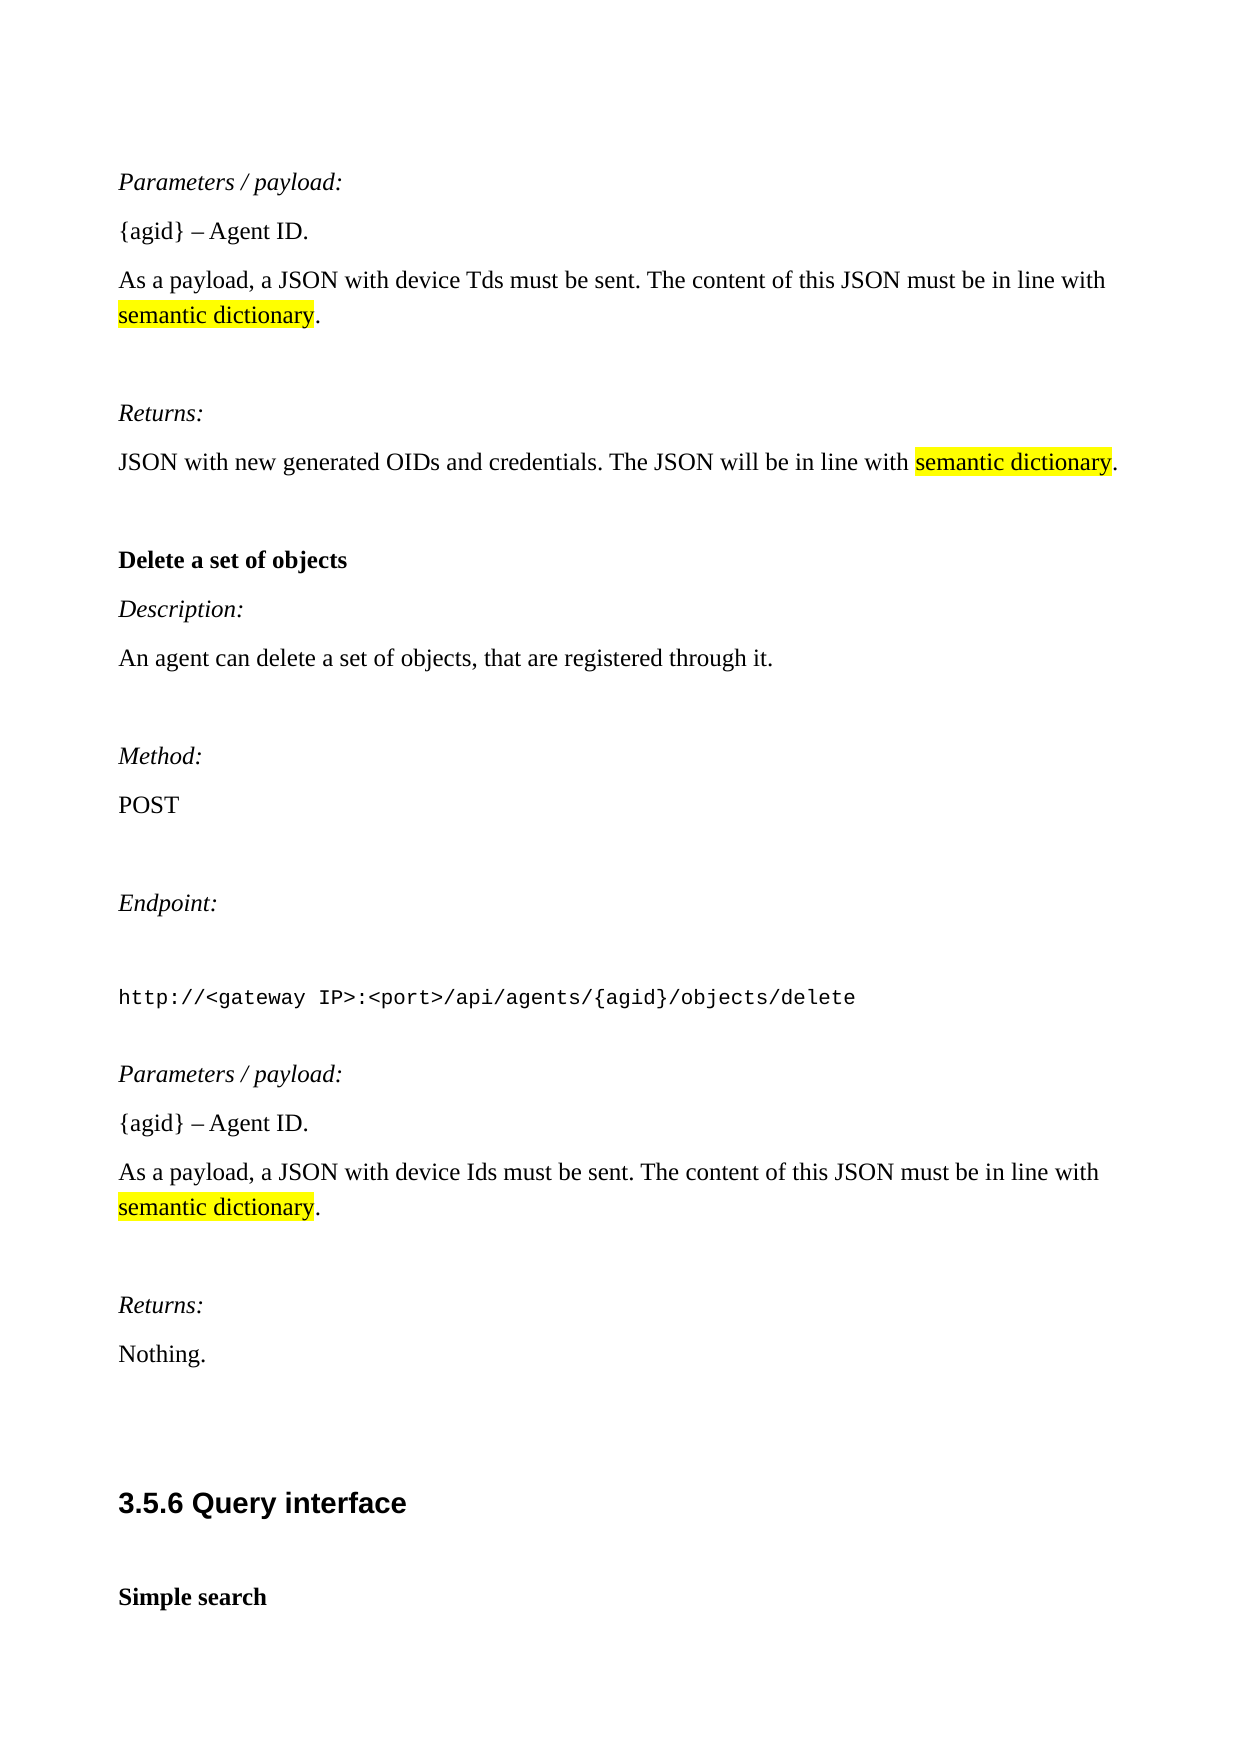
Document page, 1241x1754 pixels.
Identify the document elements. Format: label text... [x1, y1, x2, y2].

text Description: [118, 594, 1122, 623]
text JSON with new generated OIDs and credentials. The JSON will be in line with semantic dictionary. [118, 447, 1122, 476]
text Parameters / payload: [118, 167, 1122, 196]
text An agent can delete a set of objects, that are registered through it. [118, 643, 1122, 672]
text Method: [118, 741, 1122, 770]
text http://<gateway IP>:<port>/api/agents/{agid}/objects/delete [118, 987, 1122, 1010]
text Endpoint: [118, 888, 1122, 917]
text {agid} – Agent ID. [118, 216, 1122, 245]
text As a payload, a JSON with device Ids must be sent. The content of this JSON must be in line with semantic dictionary. [118, 1157, 1122, 1221]
text Simple search [118, 1582, 1122, 1610]
text Nothing. [118, 1339, 1122, 1368]
text POST [118, 790, 1122, 819]
text Returns: [118, 1290, 1122, 1319]
subtitle 3.5.6 Query interface [118, 1486, 1122, 1520]
text As a payload, a JSON with device Tds must be sent. The content of this JSON must be in line with semantic dictionary. [118, 265, 1122, 328]
text Returns: [118, 398, 1122, 427]
text Parameters / payload: [118, 1059, 1122, 1088]
text {agid} – Agent ID. [118, 1108, 1122, 1137]
text Delete a set of objects [118, 545, 1122, 574]
